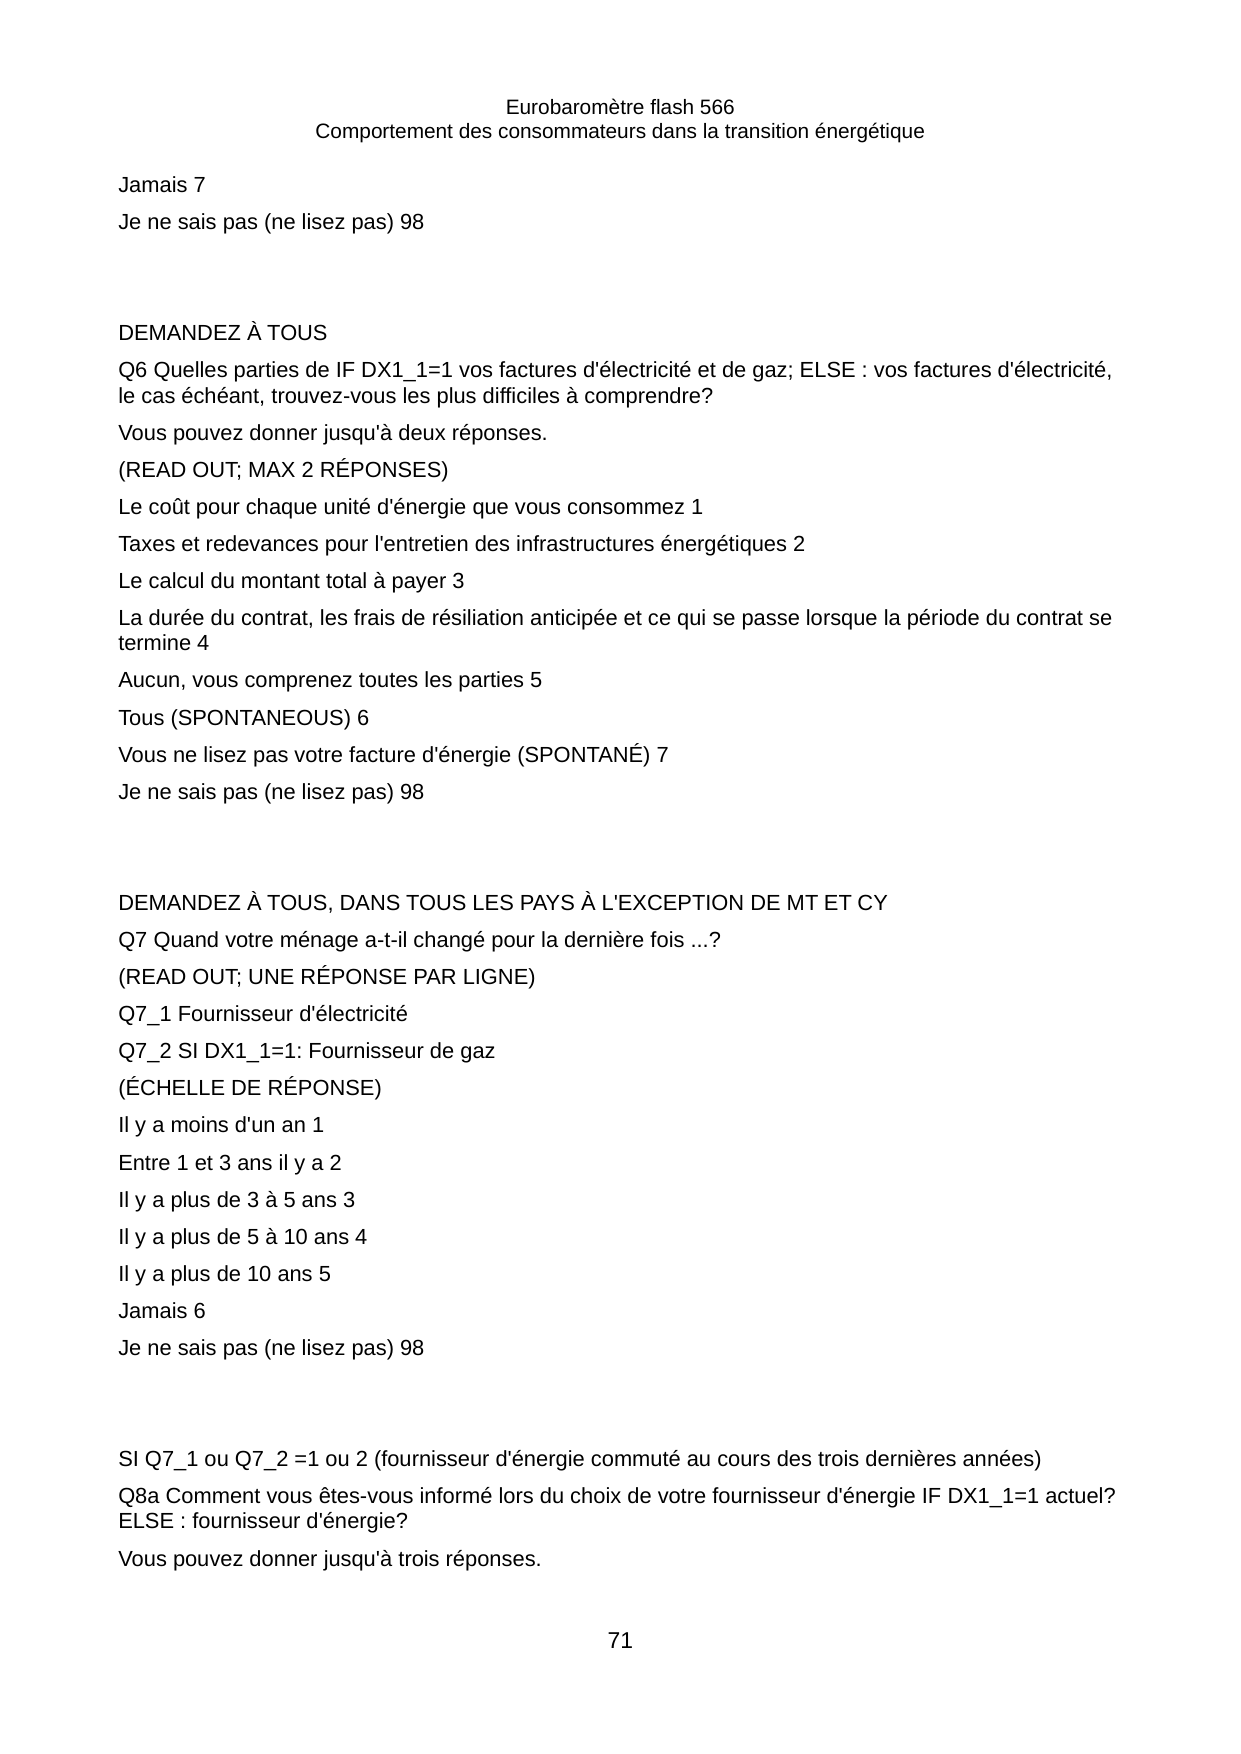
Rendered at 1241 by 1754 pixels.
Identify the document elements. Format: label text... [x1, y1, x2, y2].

text SI Q7_1 ou Q7_2 =1 ou 2 (fournisseur d'énergie commuté au cours des trois dernières années) [118, 1446, 1122, 1471]
text (ÉCHELLE DE RÉPONSE) [118, 1075, 1122, 1100]
text Vous pouvez donner jusqu'à trois réponses. [118, 1545, 1122, 1571]
text Q7 Quand votre ménage a-t-il changé pour la dernière fois ...? [118, 927, 1122, 952]
text Le coût pour chaque unité d'énergie que vous consommez 1 [118, 494, 1122, 519]
text Aucun, vous comprenez toutes les parties 5 [118, 667, 1122, 692]
text Il y a plus de 3 à 5 ans 3 [118, 1186, 1122, 1212]
text Le calcul du montant total à payer 3 [118, 568, 1122, 593]
text Q8a Comment vous êtes-vous informé lors du choix de votre fournisseur d'énergie IF DX1_1=1 actuel? ELSE : fournisseur d'énergie? [118, 1483, 1122, 1533]
text Jamais 6 [118, 1298, 1122, 1323]
text Q6 Quelles parties de IF DX1_1=1 vos factures d'électricité et de gaz; ELSE : vos factures d'électricité, le cas échéant, trouvez-vous les plus difficiles à comprendre? [118, 357, 1122, 408]
text Q7_1 Fournisseur d'électricité [118, 1001, 1122, 1026]
text (READ OUT; UNE RÉPONSE PAR LIGNE) [118, 964, 1122, 989]
text Taxes et redevances pour l'entretien des infrastructures énergétiques 2 [118, 531, 1122, 556]
text Je ne sais pas (ne lisez pas) 98 [118, 209, 1122, 234]
text (READ OUT; MAX 2 RÉPONSES) [118, 457, 1122, 482]
text Vous ne lisez pas votre facture d'énergie (SPONTANÉ) 7 [118, 741, 1122, 767]
text Je ne sais pas (ne lisez pas) 98 [118, 1335, 1122, 1360]
text Il y a plus de 10 ans 5 [118, 1261, 1122, 1286]
text Entre 1 et 3 ans il y a 2 [118, 1149, 1122, 1174]
text Tous (SPONTANEOUS) 6 [118, 704, 1122, 729]
text DEMANDEZ À TOUS, DANS TOUS LES PAYS À L'EXCEPTION DE MT ET CY [118, 890, 1122, 915]
text DEMANDEZ À TOUS [118, 320, 1122, 345]
text Je ne sais pas (ne lisez pas) 98 [118, 778, 1122, 804]
text Jamais 7 [118, 172, 1122, 197]
text Q7_2 SI DX1_1=1: Fournisseur de gaz [118, 1038, 1122, 1063]
text Il y a moins d'un an 1 [118, 1112, 1122, 1137]
text Vous pouvez donner jusqu'à deux réponses. [118, 419, 1122, 445]
text Il y a plus de 5 à 10 ans 4 [118, 1223, 1122, 1249]
text La durée du contrat, les frais de résiliation anticipée et ce qui se passe lorsque la période du contrat se termine 4 [118, 605, 1122, 655]
